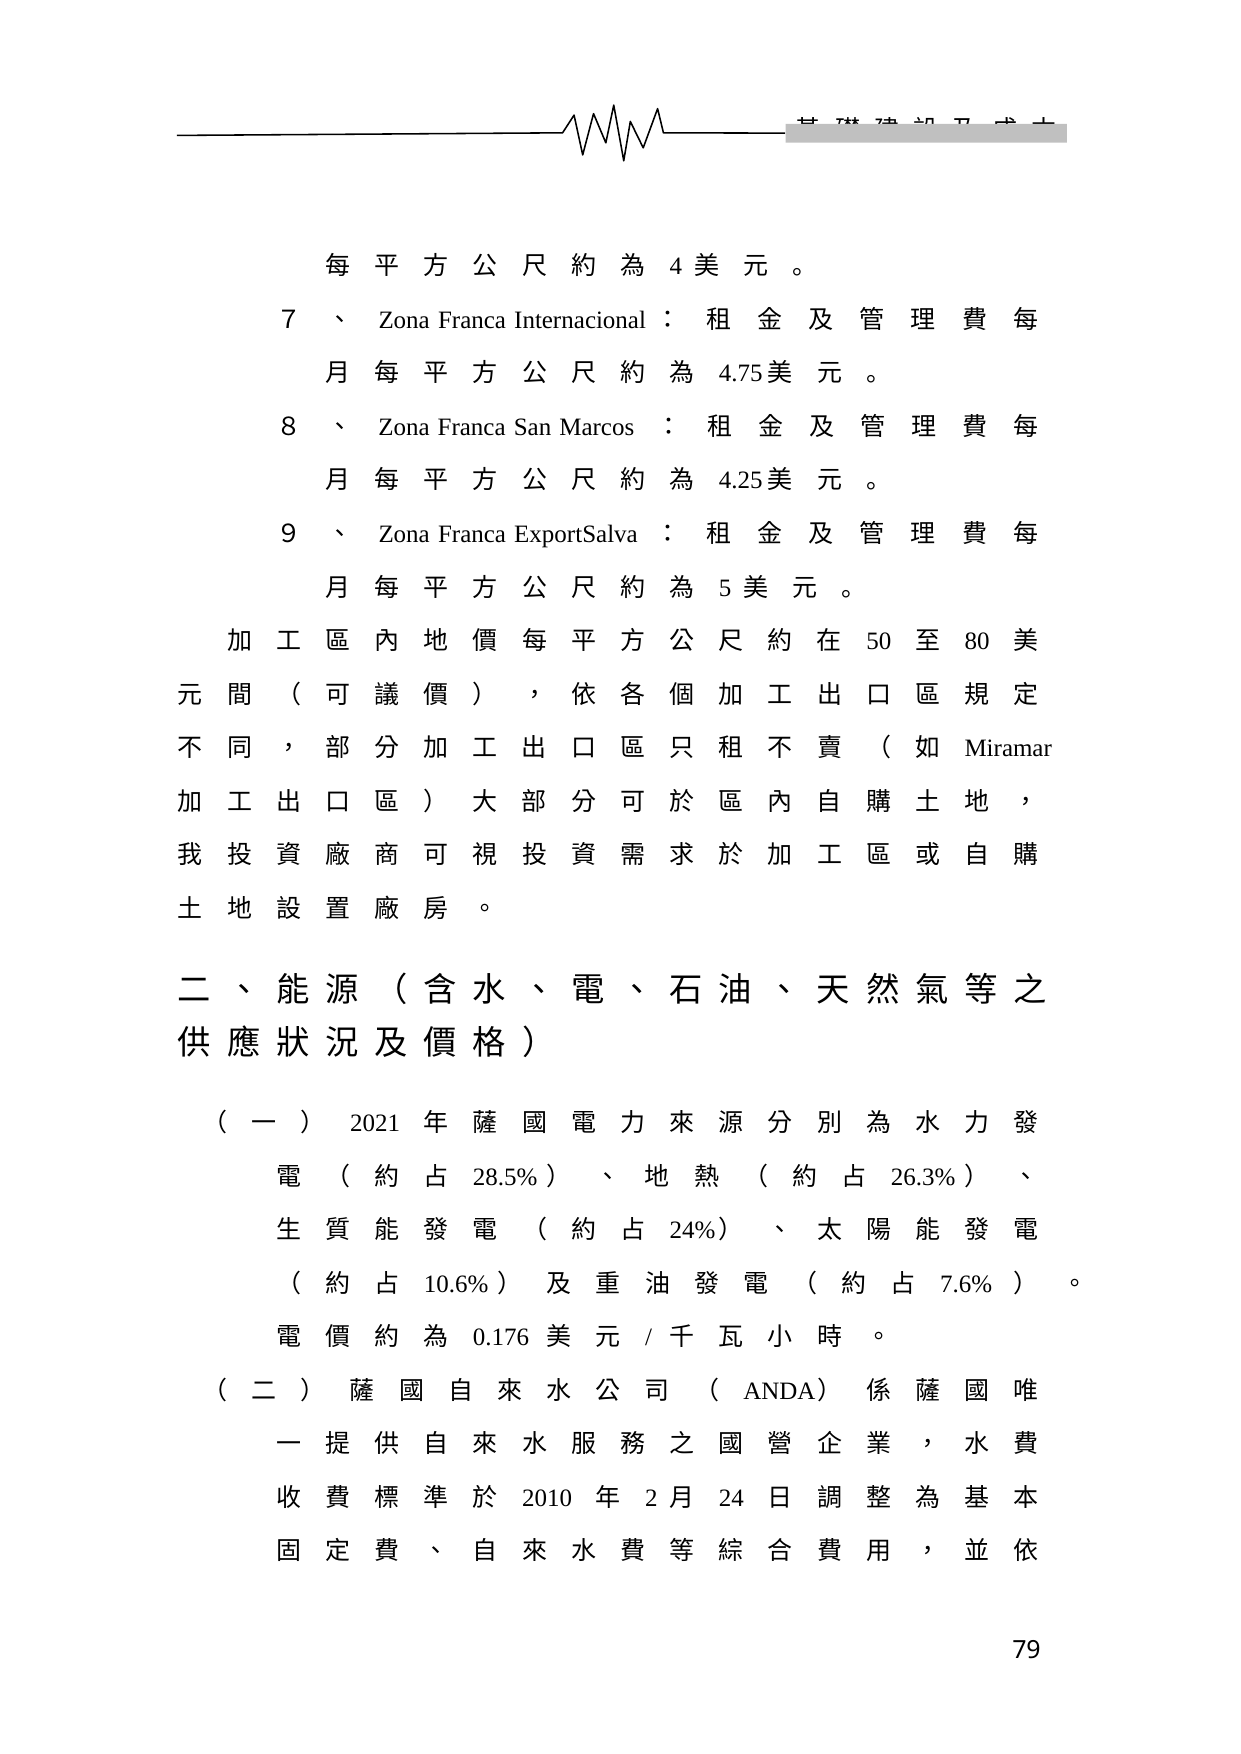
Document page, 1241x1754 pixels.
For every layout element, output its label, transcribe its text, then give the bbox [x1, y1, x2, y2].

text 每平方公尺約為4美元。 [276, 237, 1063, 291]
text ７、Zona Franca Internacional：租金及管理費每月每平方公尺約為4.75美元。 [276, 291, 1063, 398]
text ８、Zona Franca San Marcos：租金及管理費每月每平方公尺約為4.25美元。 [276, 398, 1063, 505]
text ９、Zona Franca ExportSalva：租金及管理費每月每平方公尺約為5美元。 [276, 505, 1063, 612]
text 二、能源（含水、電、石油、天然氣等之供應狀況及價格） [178, 960, 1063, 1067]
text （二）薩國自來水公司（ANDA）係薩國唯一提供自來水服務之國營企業，水費收費標準於2010年2月24日調整為基本固定費、自來水費等綜合費用，並依 [202, 1362, 1063, 1576]
text （一）2021年薩國電力來源分別為水力發電（約占28.5%）、地熱（約占26.3%）、生質能發電（約占24%）、太陽能發電（約占10.6%）及重油發電（約占7.6%）。電價約為0.176美元/千瓦小時。 [202, 1094, 1063, 1362]
text 加工區內地價每平方公尺約在50至80美元間（可議價），依各個加工出口區規定不同，部分加工出口區只租不賣（如Miramar加工出口區）大部分可於區內自購土地，我投資廠商可視投資需求於加工區或自購土地設置廠房。 [178, 612, 1063, 933]
